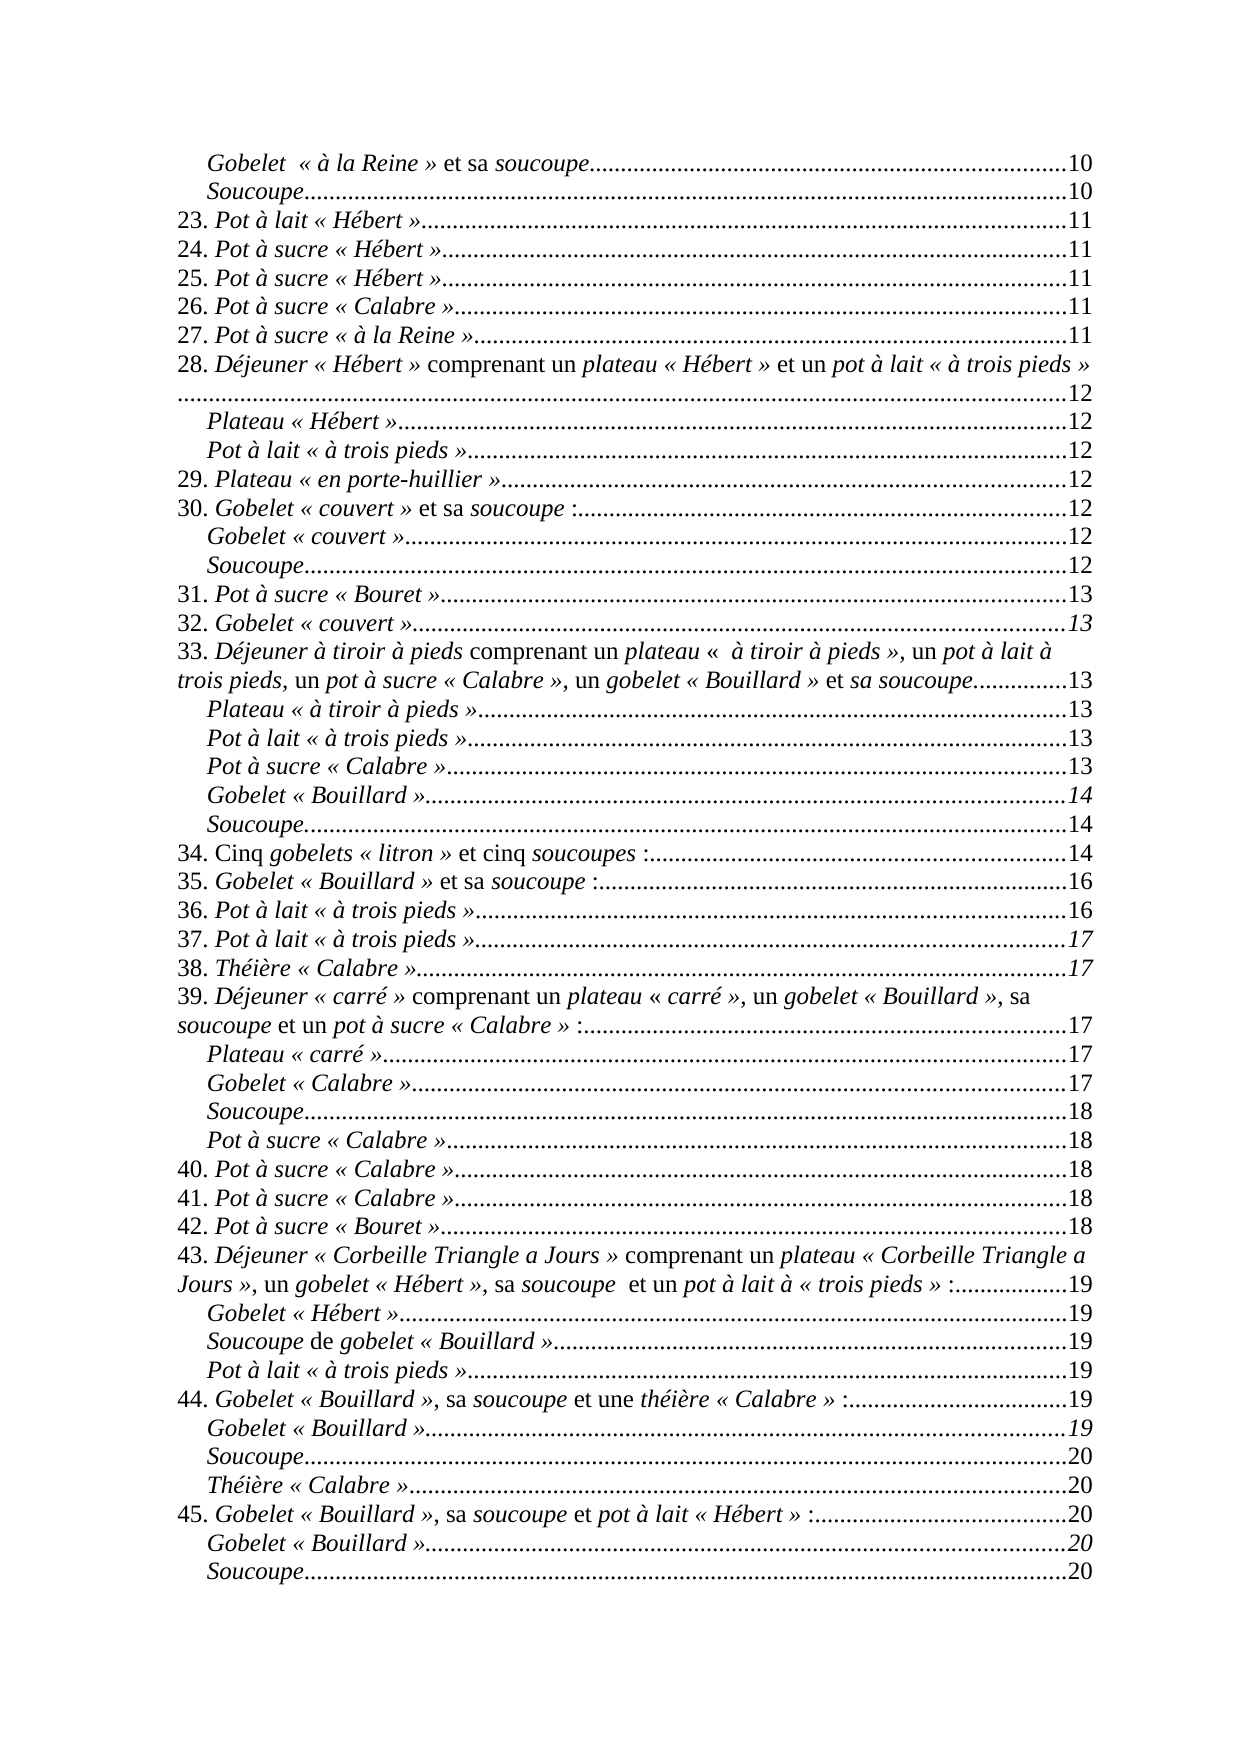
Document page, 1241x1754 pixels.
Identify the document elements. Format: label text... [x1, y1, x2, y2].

text 26. Pot à sucre « Calabre » 11 [177, 291, 1093, 320]
text Soucoupe 12 [207, 550, 1093, 579]
text Pot à sucre « Calabre » 13 [207, 751, 1093, 780]
text Gobelet « Bouillard » 20 [207, 1528, 1093, 1556]
text Gobelet « Hébert » 19 [207, 1298, 1093, 1326]
text 28. Déjeuner « Hébert » comprenant un plateau « Hébert » et un pot à lait « à trois pieds » 12 [177, 349, 1093, 406]
text 44. Gobelet « Bouillard », sa soucoupe et une théière « Calabre » : 19 [177, 1384, 1093, 1413]
text 39. Déjeuner « carré » comprenant un plateau « carré », un gobelet « Bouillard », sa soucoupe et un pot à sucre « Calabre » : 17 [177, 981, 1093, 1039]
text Soucoupe. 14 [207, 809, 1093, 838]
text Plateau « Hébert » 12 [207, 406, 1093, 435]
text 32. Gobelet « couvert » 13 [177, 608, 1093, 636]
text 25. Pot à sucre « Hébert » 11 [177, 263, 1093, 291]
text 43. Déjeuner « Corbeille Triangle a Jours » comprenant un plateau « Corbeille Triangle a Jours », un gobelet « Hébert », sa soucoupe et un pot à lait à « trois pieds » : 19 [177, 1240, 1093, 1298]
text Soucoupe de gobelet « Bouillard » 19 [207, 1326, 1093, 1355]
text 36. Pot à lait « à trois pieds » 16 [177, 895, 1093, 924]
text 42. Pot à sucre « Bouret » 18 [177, 1211, 1093, 1240]
text 23. Pot à lait « Hébert » 11 [177, 205, 1093, 234]
text Soucoupe 18 [207, 1096, 1093, 1125]
text 29. Plateau « en porte-huillier » 12 [177, 464, 1093, 493]
text 45. Gobelet « Bouillard », sa soucoupe et pot à lait « Hébert » : 20 [177, 1499, 1093, 1528]
text 38. Théière « Calabre » 17 [177, 953, 1093, 981]
text Gobelet « Calabre » 17 [207, 1068, 1093, 1096]
text 27. Pot à sucre « à la Reine » 11 [177, 320, 1093, 349]
text Gobelet « couvert » 12 [207, 521, 1093, 550]
text Plateau « à tiroir à pieds » 13 [207, 694, 1093, 723]
text 35. Gobelet « Bouillard » et sa soucoupe : 16 [177, 866, 1093, 895]
text Soucoupe 20 [207, 1441, 1093, 1470]
text Plateau « carré » 17 [207, 1039, 1093, 1068]
text 31. Pot à sucre « Bouret » 13 [177, 579, 1093, 608]
text Gobelet « à la Reine » et sa soucoupe 10 [207, 148, 1093, 176]
text Gobelet « Bouillard » 14 [207, 780, 1093, 809]
text Soucoupe 10 [207, 176, 1093, 205]
text 33. Déjeuner à tiroir à pieds comprenant un plateau « à tiroir à pieds », un pot à lait à trois pieds, un pot à sucre « Calabre », un gobelet « Bouillard » et sa soucoupe. 13 [177, 636, 1093, 694]
text 30. Gobelet « couvert » et sa soucoupe : 12 [177, 493, 1093, 521]
text Pot à sucre « Calabre » 18 [207, 1125, 1093, 1154]
text Pot à lait « à trois pieds » 13 [207, 723, 1093, 751]
text 37. Pot à lait « à trois pieds » 17 [177, 924, 1093, 953]
text Théière « Calabre » 20 [207, 1470, 1093, 1499]
text Pot à lait « à trois pieds » 12 [207, 435, 1093, 464]
text Pot à lait « à trois pieds » 19 [207, 1355, 1093, 1384]
text 34. Cinq gobelets « litron » et cinq soucoupes : 14 [177, 838, 1093, 866]
text 41. Pot à sucre « Calabre » 18 [177, 1183, 1093, 1211]
text Gobelet « Bouillard » 19 [207, 1413, 1093, 1441]
text 40. Pot à sucre « Calabre » 18 [177, 1154, 1093, 1183]
text 24. Pot à sucre « Hébert » 11 [177, 234, 1093, 263]
text Soucoupe 20 [207, 1556, 1093, 1585]
